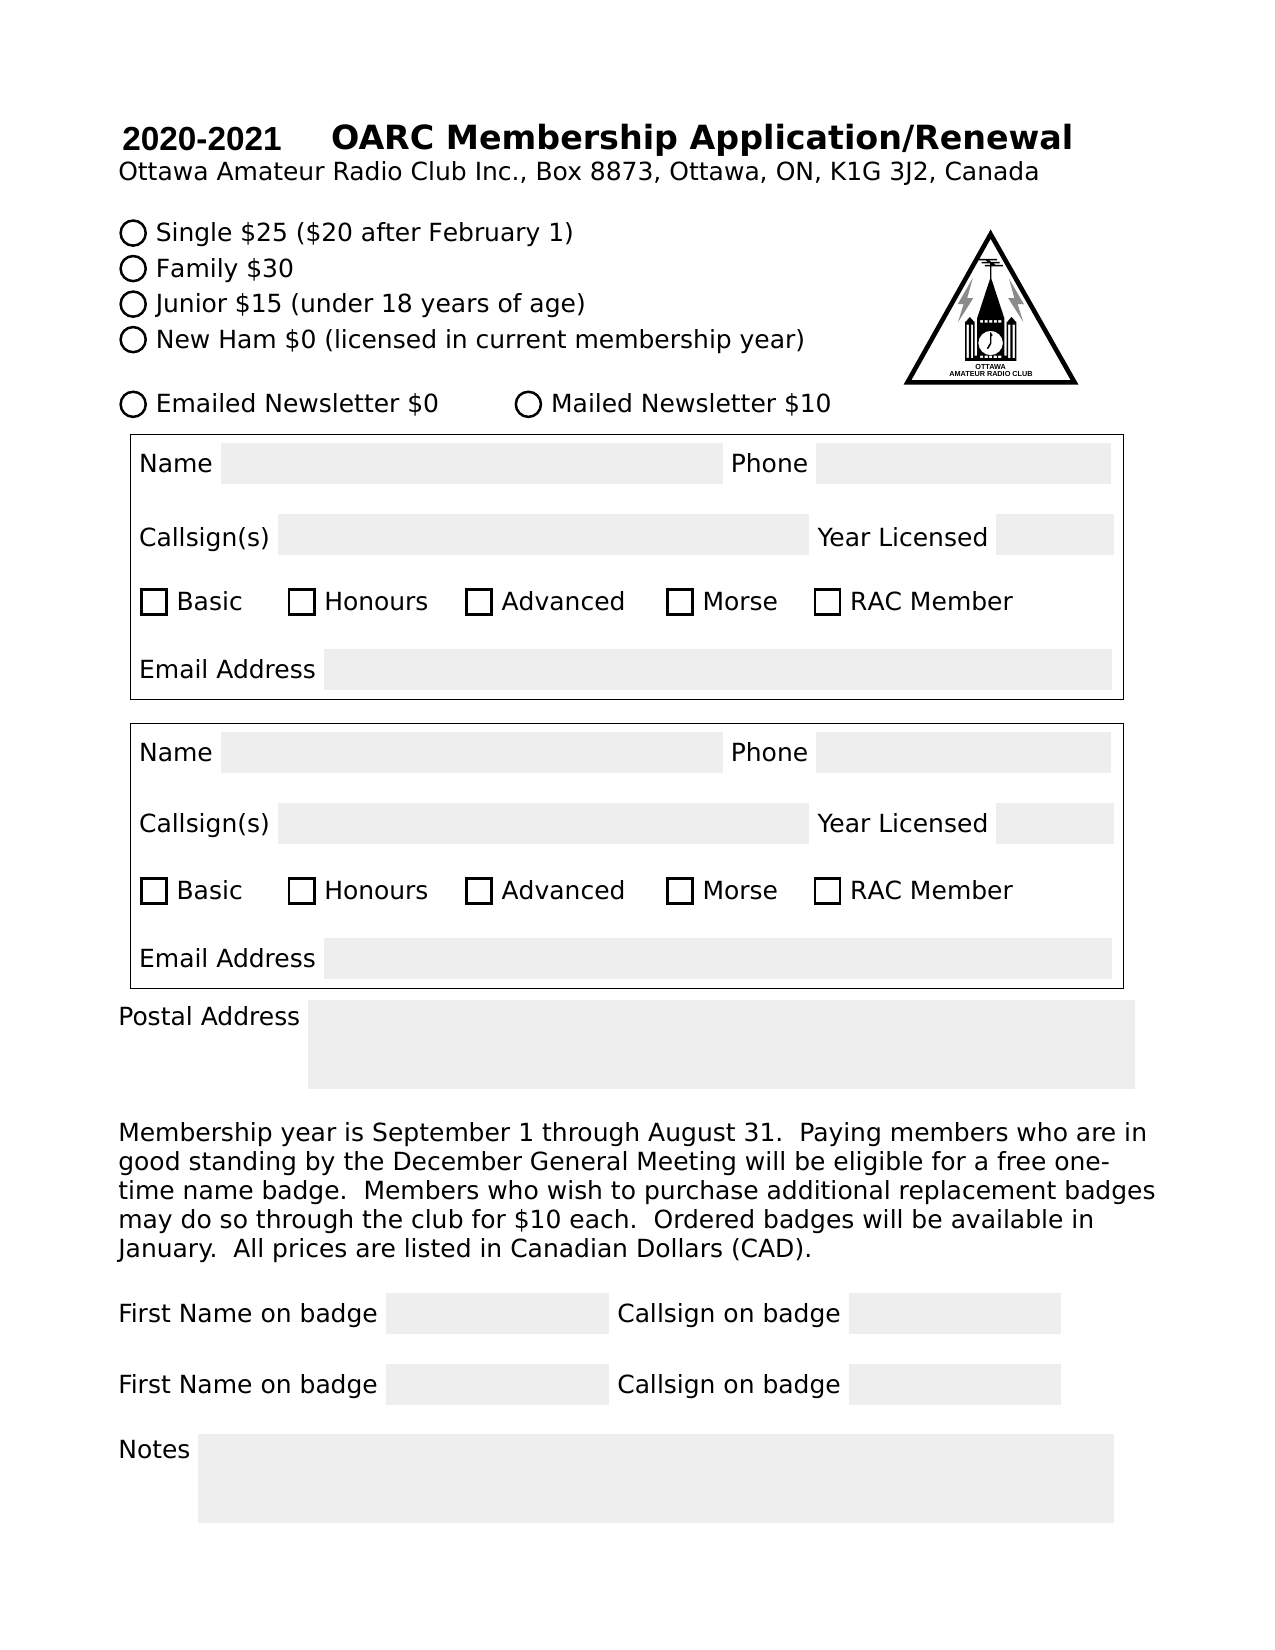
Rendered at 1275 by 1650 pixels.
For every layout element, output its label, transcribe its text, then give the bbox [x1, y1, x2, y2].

text First Name on badge [118, 1293, 386, 1334]
text Name [139, 443, 221, 484]
text Ottawa Amateur Radio Club Inc., Box 8873, Ottawa, ON, K1G 3J2, Canada [118, 157, 1157, 186]
text Email Address [139, 938, 324, 979]
text First Name on badge [118, 1364, 386, 1405]
text Callsign(s) Year Licensed [139, 513, 1114, 555]
text Callsign(s) [139, 803, 278, 844]
text [1114, 1434, 1157, 1523]
text OARC Membership Application/Renewal [118, 118, 1157, 157]
text Phone [723, 732, 816, 773]
text Year Licensed [809, 803, 996, 844]
text Callsign on badge [609, 1364, 849, 1405]
text Callsign on badge [609, 1293, 849, 1334]
text Phone [723, 443, 816, 484]
text [1061, 1364, 1157, 1405]
text Notes [118, 1434, 198, 1523]
text Membership year is September 1 through August 31. Paying members who are in good standing by the December General Meeting will be eligible for a free one-time name badge. Members who wish to purchase additional replacement badges may do so through the club for $10 each. Ordered badges will be available in January. All prices are listed in Canadian Dollars (CAD). [118, 1118, 1157, 1264]
text [1061, 1293, 1157, 1334]
text Postal Address [118, 1000, 308, 1089]
text Email Address [139, 649, 324, 690]
text [1135, 1000, 1157, 1089]
text Name [139, 732, 221, 773]
